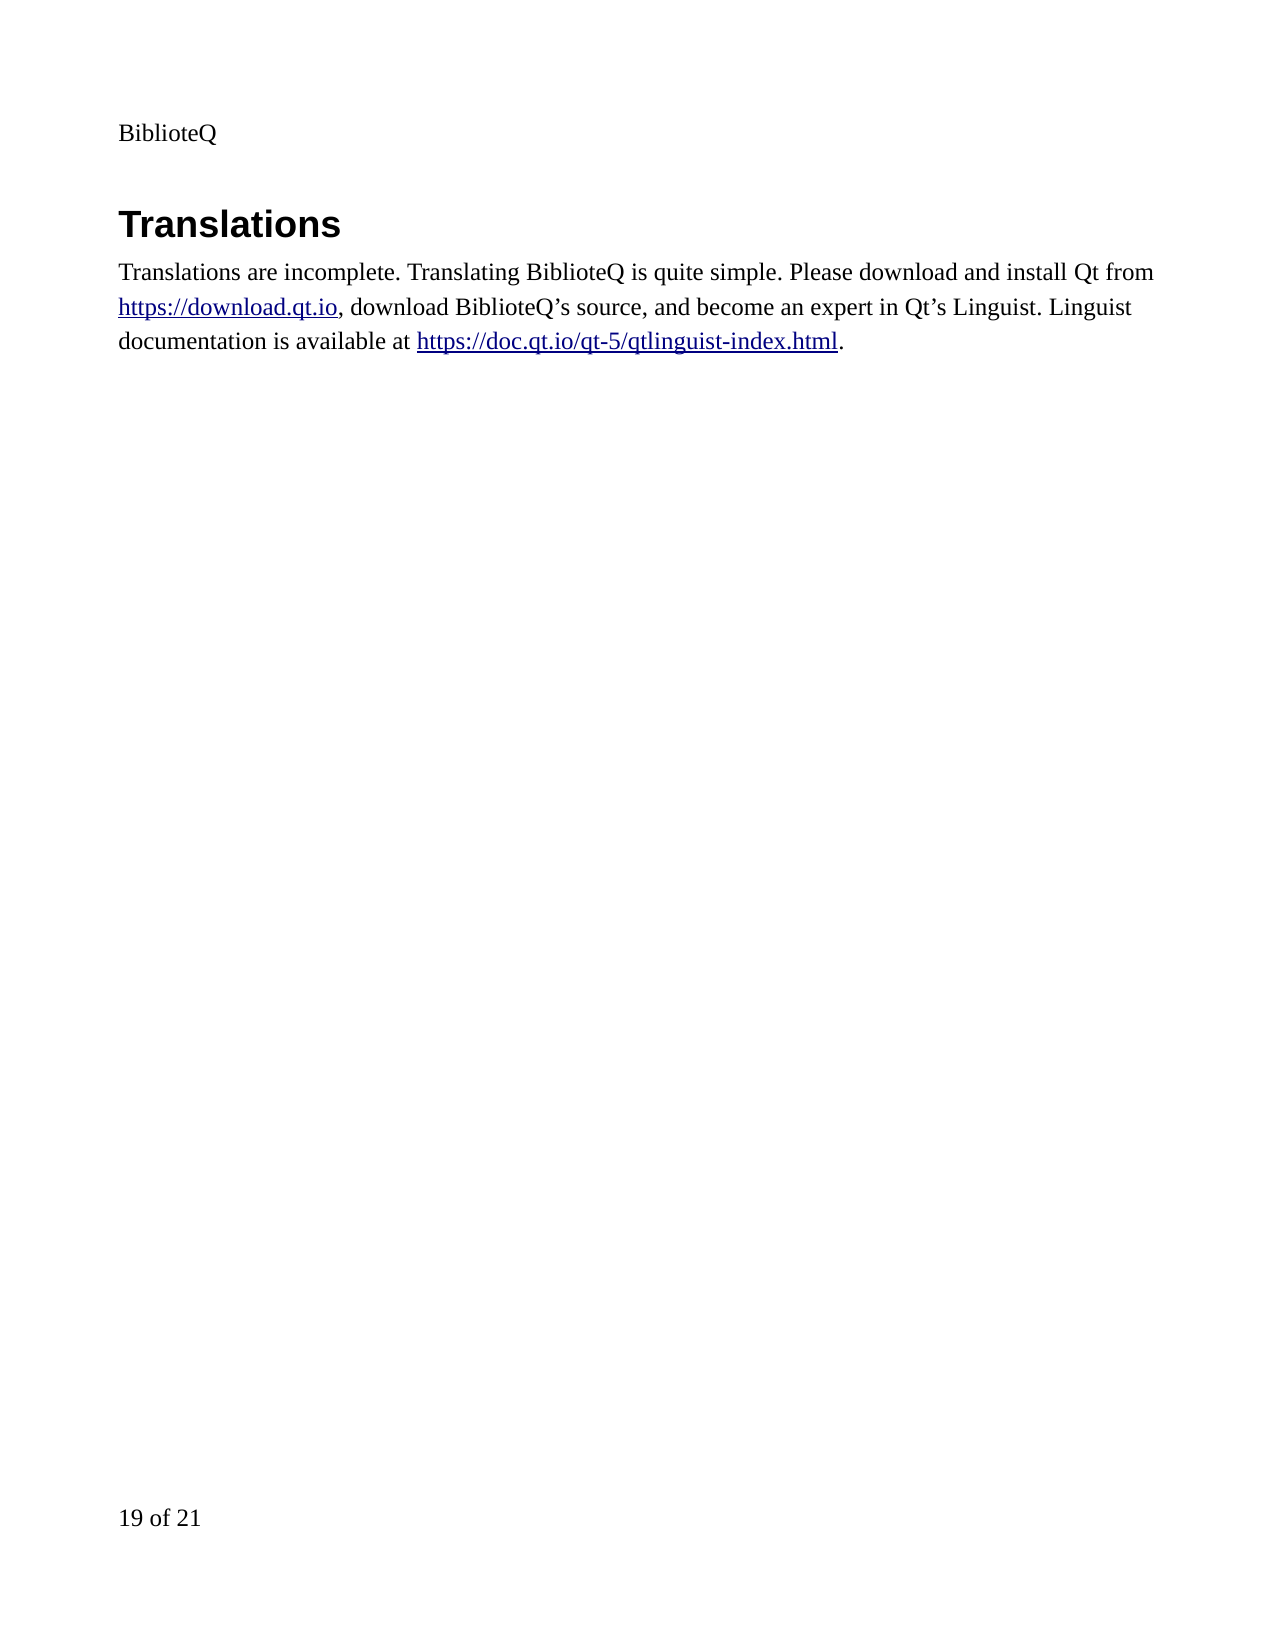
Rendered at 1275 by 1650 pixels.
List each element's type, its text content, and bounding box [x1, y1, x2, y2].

subtitle Translations [118, 201, 1157, 245]
text Translations are incomplete. Translating BiblioteQ is quite simple. Please download and install Qt from https://download.qt.io, download BiblioteQ’s source, and become an expert in Qt’s Linguist. Linguist documentation is available at https://doc.qt.io/qt-5/qtlinguist-index.html. [118, 257, 1157, 355]
